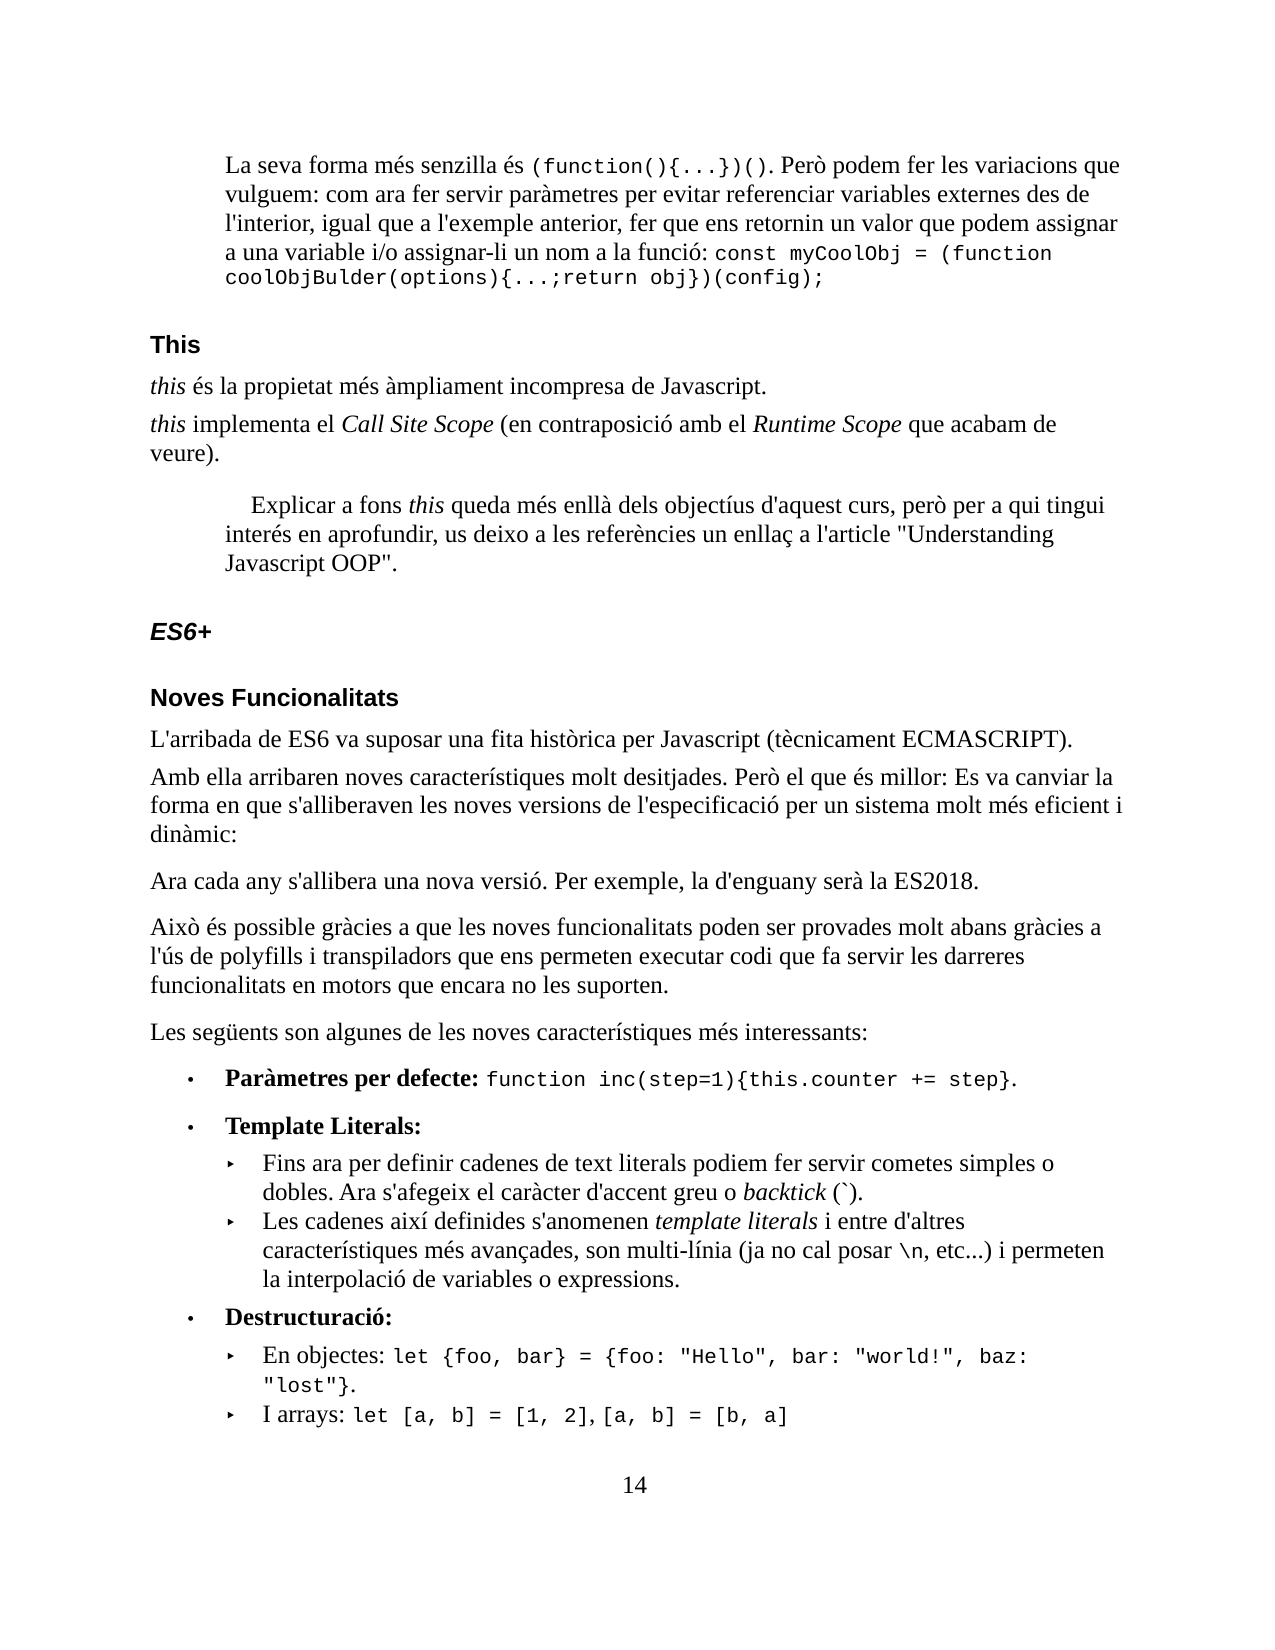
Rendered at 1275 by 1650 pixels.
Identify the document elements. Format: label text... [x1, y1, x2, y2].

text this implementa el Call Site Scope (en contraposició amb el Runtime Scope que acabam de veure). [150, 409, 1125, 467]
list Les cadenes així definides s'anomenen template literals i entre d'altres característiques més avançades, son multi-línia (ja no cal posar \n, etc...) i permeten la interpolació de variables o expressions. [225, 1206, 1125, 1293]
list Destructuració: [187, 1302, 1125, 1331]
subtitle This [150, 330, 1125, 359]
text L'arribada de ES6 va suposar una fita històrica per Javascript (tècnicament ECMASCRIPT). [150, 724, 1125, 753]
subtitle ES6+ [150, 617, 1125, 645]
list I arrays: let [a, b] = [1, 2], [a, b] = [b, a] [225, 1399, 1125, 1428]
list Paràmetres per defecte: function inc(step=1){this.counter += step}. [187, 1063, 1125, 1093]
text 📌 Explicar a fons this queda més enllà dels objectíus d'aquest curs, però per a qui tingui interés en aprofundir, us deixo a les referències un enllaç a l'article "Understanding Javascript OOP". [225, 491, 1125, 577]
text this és la propietat més àmpliament incompresa de Javascript. [150, 371, 1125, 400]
text Això és possible gràcies a que les noves funcionalitats poden ser provades molt abans gràcies a l'ús de polyfills i transpiladors que ens permeten executar codi que fa servir les darreres funcionalitats en motors que encara no les suporten. [150, 912, 1125, 999]
text La seva forma més senzilla és (function(){...})(). Però podem fer les variacions que vulguem: com ara fer servir paràmetres per evitar referenciar variables externes des de l'interior, igual que a l'exemple anterior, fer que ens retornin un valor que podem assignar a una variable i/o assignar-li un nom a la funció: const myCoolObj = (function coolObjBulder(options){...;return obj})(config); [225, 150, 1125, 290]
list Fins ara per definir cadenes de text literals podiem fer servir cometes simples o dobles. Ara s'afegeix el caràcter d'accent greu o backtick (`). [225, 1148, 1125, 1206]
list En objectes: let {foo, bar} = {foo: "Hello", bar: "world!", baz: "lost"}. [225, 1340, 1125, 1399]
list Template Literals: [187, 1111, 1125, 1139]
text Amb ella arribaren noves característiques molt desitjades. Però el que és millor: Es va canviar la forma en que s'alliberaven les noves versions de l'especificació per un sistema molt més eficient i dinàmic: [150, 762, 1125, 848]
subtitle Noves Funcionalitats [150, 683, 1125, 711]
text Ara cada any s'allibera una nova versió. Per exemple, la d'enguany serà la ES2018. [150, 866, 1125, 894]
text Les següents son algunes de les noves característiques més interessants: [150, 1017, 1125, 1045]
